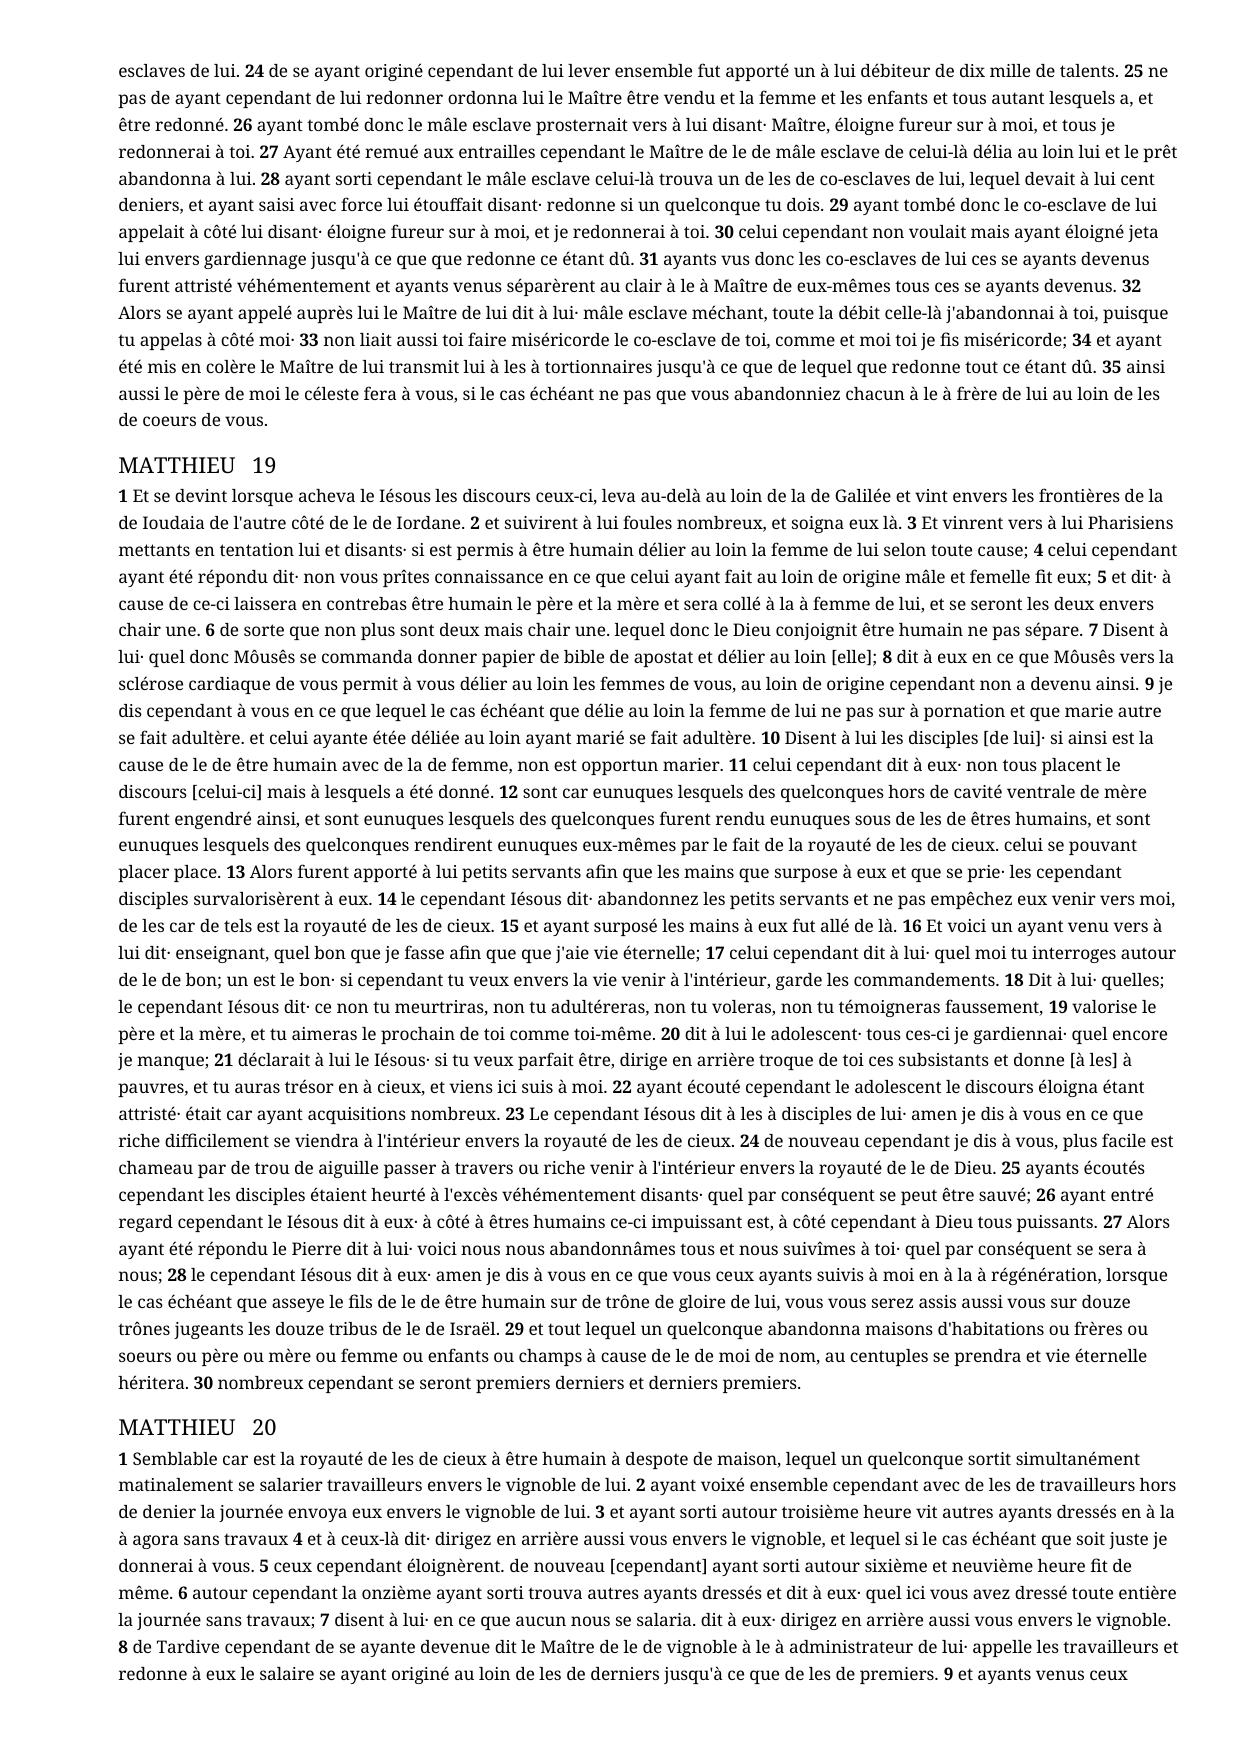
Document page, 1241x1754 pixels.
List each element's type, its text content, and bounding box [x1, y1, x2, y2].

text MATTHIEU 19 [118, 450, 1181, 480]
text 1 Et se devint lorsque acheva le Iésous les discours ceux-ci, leva au-delà au loin de la de Galilée et vint envers les frontières de la de Ioudaia de l'autre côté de le de Iordane. 2 et suivirent à lui foules nombreux, et soigna eux là. 3 Et vinrent vers à lui Pharisiens mettants en tentation lui et disants· si est permis à être humain délier au loin la femme de lui selon toute cause; 4 celui cependant ayant été répondu dit· non vous prîtes connaissance en ce que celui ayant fait au loin de origine mâle et femelle fit eux; 5 et dit· à cause de ce-ci laissera en contrebas être humain le père et la mère et sera collé à la à femme de lui, et se seront les deux envers chair une. 6 de sorte que non plus sont deux mais chair une. lequel donc le Dieu conjoignit être humain ne pas sépare. 7 Disent à lui· quel donc Môusês se commanda donner papier de bible de apostat et délier au loin [elle]; 8 dit à eux en ce que Môusês vers la sclérose cardiaque de vous permit à vous délier au loin les femmes de vous, au loin de origine cependant non a devenu ainsi. 9 je dis cependant à vous en ce que lequel le cas échéant que délie au loin la femme de lui ne pas sur à pornation et que marie autre se fait adultère. et celui ayante étée déliée au loin ayant marié se fait adultère. 10 Disent à lui les disciples [de lui]· si ainsi est la cause de le de être humain avec de la de femme, non est opportun marier. 11 celui cependant dit à eux· non tous placent le discours [celui-ci] mais à lesquels a été donné. 12 sont car eunuques lesquels des quelconques hors de cavité ventrale de mère furent engendré ainsi, et sont eunuques lesquels des quelconques furent rendu eunuques sous de les de êtres humains, et sont eunuques lesquels des quelconques rendirent eunuques eux-mêmes par le fait de la royauté de les de cieux. celui se pouvant placer place. 13 Alors furent apporté à lui petits servants afin que les mains que surpose à eux et que se prie· les cependant disciples survalorisèrent à eux. 14 le cependant Iésous dit· abandonnez les petits servants et ne pas empêchez eux venir vers moi, de les car de tels est la royauté de les de cieux. 15 et ayant surposé les mains à eux fut allé de là. 16 Et voici un ayant venu vers à lui dit· enseignant, quel bon que je fasse afin que que j'aie vie éternelle; 17 celui cependant dit à lui· quel moi tu interroges autour de le de bon; un est le bon· si cependant tu veux envers la vie venir à l'intérieur, garde les commandements. 18 Dit à lui· quelles; le cependant Iésous dit· ce non tu meurtriras, non tu adultéreras, non tu voleras, non tu témoigneras faussement, 19 valorise le père et la mère, et tu aimeras le prochain de toi comme toi-même. 20 dit à lui le adolescent· tous ces-ci je gardiennai· quel encore je manque; 21 déclarait à lui le Iésous· si tu veux parfait être, dirige en arrière troque de toi ces subsistants et donne [à les] à pauvres, et tu auras trésor en à cieux, et viens ici suis à moi. 22 ayant écouté cependant le adolescent le discours éloigna étant attristé· était car ayant acquisitions nombreux. 23 Le cependant Iésous dit à les à disciples de lui· amen je dis à vous en ce que riche difficilement se viendra à l'intérieur envers la royauté de les de cieux. 24 de nouveau cependant je dis à vous, plus facile est chameau par de trou de aiguille passer à travers ou riche venir à l'intérieur envers la royauté de le de Dieu. 25 ayants écoutés cependant les disciples étaient heurté à l'excès véhémentement disants· quel par conséquent se peut être sauvé; 26 ayant entré regard cependant le Iésous dit à eux· à côté à êtres humains ce-ci impuissant est, à côté cependant à Dieu tous puissants. 27 Alors ayant été répondu le Pierre dit à lui· voici nous nous abandonnâmes tous et nous suivîmes à toi· quel par conséquent se sera à nous; 28 le cependant Iésous dit à eux· amen je dis à vous en ce que vous ceux ayants suivis à moi en à la à régénération, lorsque le cas échéant que asseye le fils de le de être humain sur de trône de gloire de lui, vous vous serez assis aussi vous sur douze trônes jugeants les douze tribus de le de Israël. 29 et tout lequel un quelconque abandonna maisons d'habitations ou frères ou soeurs ou père ou mère ou femme ou enfants ou champs à cause de le de moi de nom, au centuples se prendra et vie éternelle héritera. 30 nombreux cependant se seront premiers derniers et derniers premiers. [118, 484, 1181, 1394]
text esclaves de lui. 24 de se ayant originé cependant de lui lever ensemble fut apporté un à lui débiteur de dix mille de talents. 25 ne pas de ayant cependant de lui redonner ordonna lui le Maître être vendu et la femme et les enfants et tous autant lesquels a, et être redonné. 26 ayant tombé donc le mâle esclave prosternait vers à lui disant· Maître, éloigne fureur sur à moi, et tous je redonnerai à toi. 27 Ayant été remué aux entrailles cependant le Maître de le de mâle esclave de celui-là délia au loin lui et le prêt abandonna à lui. 28 ayant sorti cependant le mâle esclave celui-là trouva un de les de co-esclaves de lui, lequel devait à lui cent deniers, et ayant saisi avec force lui étouffait disant· redonne si un quelconque tu dois. 29 ayant tombé donc le co-esclave de lui appelait à côté lui disant· éloigne fureur sur à moi, et je redonnerai à toi. 30 celui cependant non voulait mais ayant éloigné jeta lui envers gardiennage jusqu'à ce que que redonne ce étant dû. 31 ayants vus donc les co-esclaves de lui ces se ayants devenus furent attristé véhémentement et ayants venus séparèrent au clair à le à Maître de eux-mêmes tous ces se ayants devenus. 32 Alors se ayant appelé auprès lui le Maître de lui dit à lui· mâle esclave méchant, toute la débit celle-là j'abandonnai à toi, puisque tu appelas à côté moi· 33 non liait aussi toi faire miséricorde le co-esclave de toi, comme et moi toi je fis miséricorde; 34 et ayant été mis en colère le Maître de lui transmit lui à les à tortionnaires jusqu'à ce que de lequel que redonne tout ce étant dû. 35 ainsi aussi le père de moi le céleste fera à vous, si le cas échéant ne pas que vous abandonniez chacun à le à frère de lui au loin de les de coeurs de vous. [118, 59, 1181, 432]
text MATTHIEU 20 [118, 1412, 1181, 1442]
text 1 Semblable car est la royauté de les de cieux à être humain à despote de maison, lequel un quelconque sortit simultanément matinalement se salarier travailleurs envers le vignoble de lui. 2 ayant voixé ensemble cependant avec de les de travailleurs hors de denier la journée envoya eux envers le vignoble de lui. 3 et ayant sorti autour troisième heure vit autres ayants dressés en à la à agora sans travaux 4 et à ceux-là dit· dirigez en arrière aussi vous envers le vignoble, et lequel si le cas échéant que soit juste je donnerai à vous. 5 ceux cependant éloignèrent. de nouveau [cependant] ayant sorti autour sixième et neuvième heure fit de même. 6 autour cependant la onzième ayant sorti trouva autres ayants dressés et dit à eux· quel ici vous avez dressé toute entière la journée sans travaux; 7 disent à lui· en ce que aucun nous se salaria. dit à eux· dirigez en arrière aussi vous envers le vignoble. 8 de Tardive cependant de se ayante devenue dit le Maître de le de vignoble à le à administrateur de lui· appelle les travailleurs et redonne à eux le salaire se ayant originé au loin de les de derniers jusqu'à ce que de les de premiers. 9 et ayants venus ceux [118, 1447, 1181, 1685]
